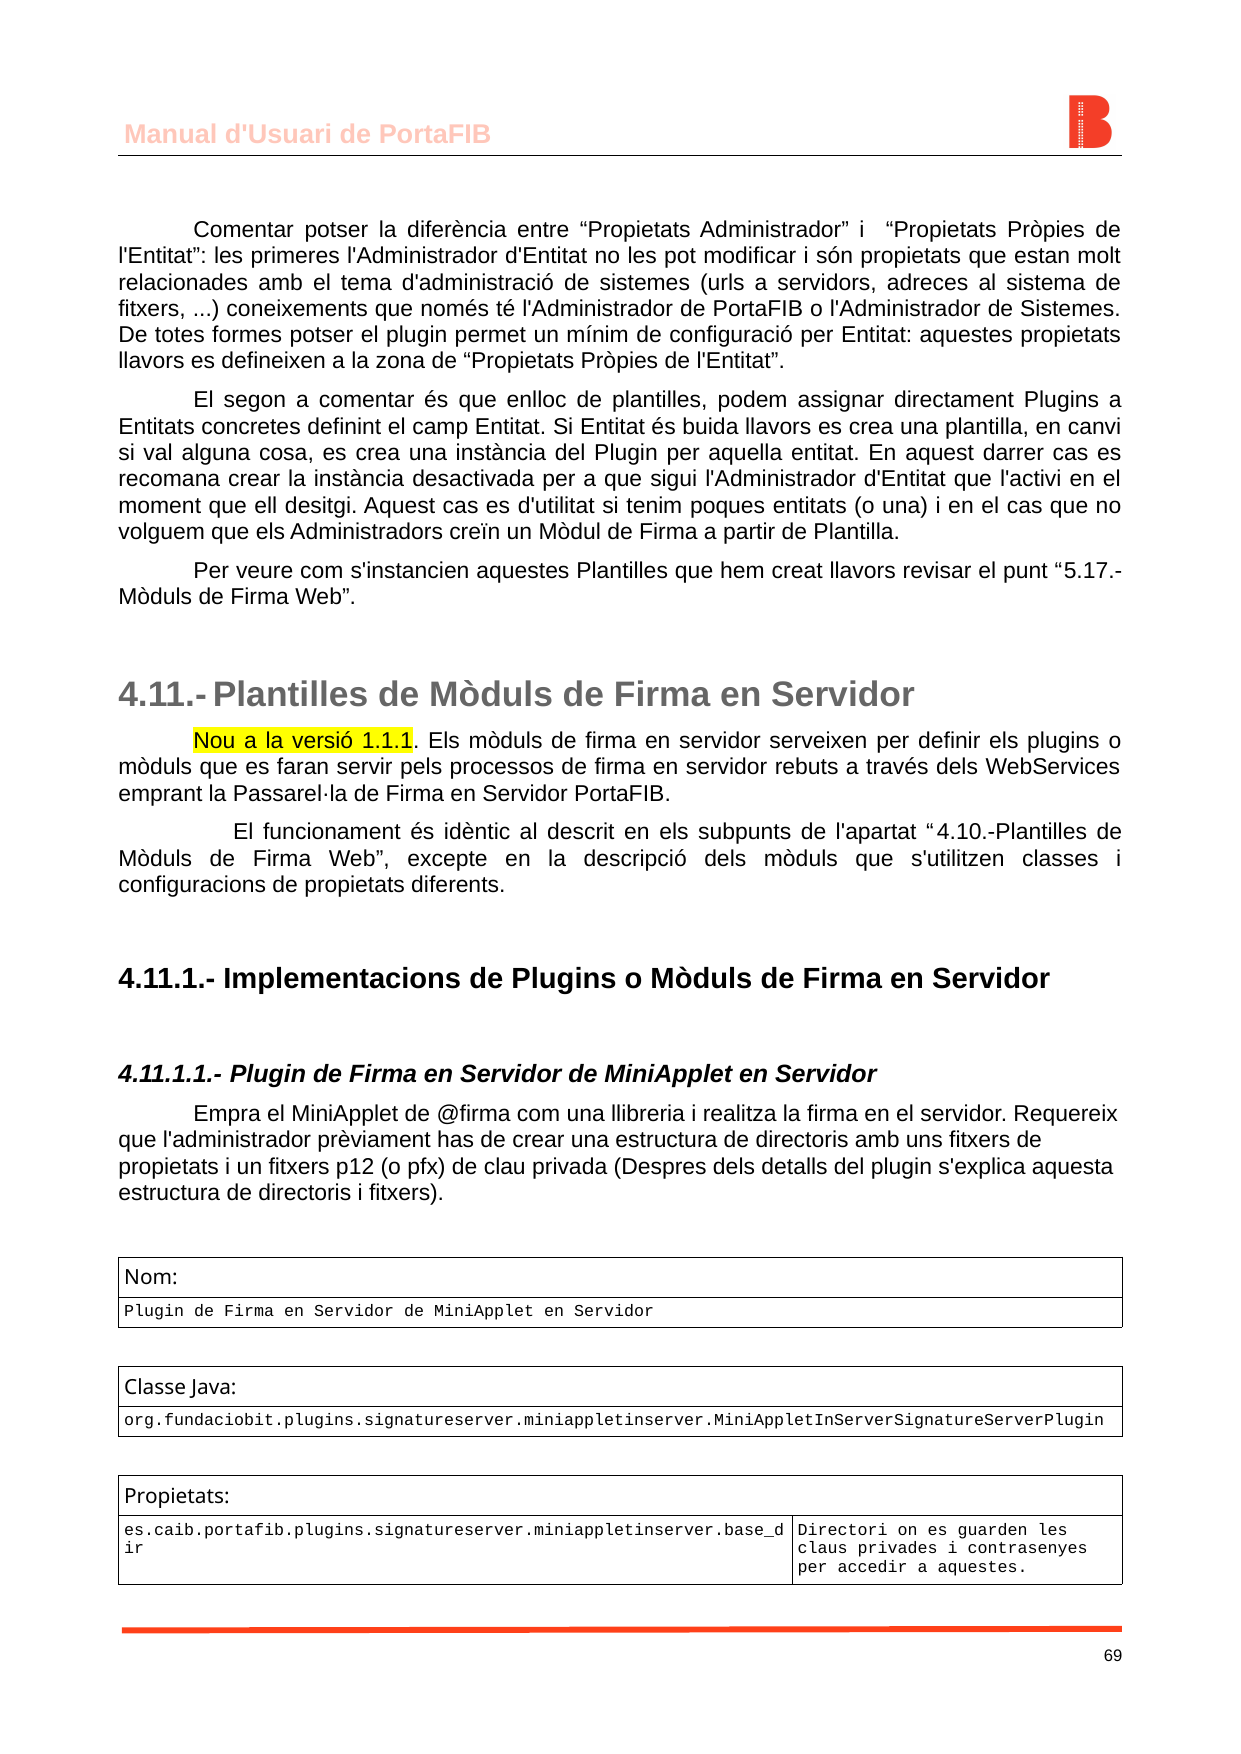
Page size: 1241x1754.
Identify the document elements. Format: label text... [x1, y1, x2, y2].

picture [1063, 94, 1117, 150]
table_cell Directori on es guarden les claus privades i contrasenyes per accedir a aquestes. [793, 1516, 1122, 1583]
table_header Classe Java: [119, 1367, 1122, 1406]
text Nou a la versió 1.1.1. Els mòduls de firma en servidor serveixen per definir els plugins o mòduls que es faran servir pels processos de firma en servidor rebuts a través dels WebServices emprant la Passarel·la de Firma en Servidor PortaFIB. [118, 727, 1122, 806]
subtitle Plantilles de Mòduls de Firma en Servidor [118, 673, 1122, 714]
text Per veure com s'instancien aquestes Plantilles que hem creat llavors revisar el punt “5.17.-Mòduls de Firma Web”. [118, 557, 1122, 610]
subtitle Implementacions de Plugins o Mòduls de Firma en Servidor [118, 961, 1122, 995]
text Empra el MiniApplet de @firma com una llibreria i realitza la firma en el servidor. Requereix que l'administrador prèviament has de crear una estructura de directoris amb uns fitxers de propietats i un fitxers p12 (o pfx) de clau privada (Despres dels detalls del plugin s'explica aquesta estructura de directoris i fitxers). [118, 1100, 1122, 1205]
table_cell es.caib.portafib.plugins.signatureserver.miniappletinserver.base_dir [119, 1516, 792, 1583]
table_cell org.fundaciobit.plugins.signatureserver.miniappletinserver.MiniAppletInServerSignatureServerPlugin [119, 1407, 1122, 1436]
text El funcionament és idèntic al descrit en els subpunts de l'apartat “4.10.-Plantilles de Mòduls de Firma Web”, excepte en la descripció dels mòduls que s'utilitzen classes i configuracions de propietats diferents. [118, 818, 1122, 897]
table_cell Plugin de Firma en Servidor de MiniApplet en Servidor [119, 1298, 1122, 1327]
subtitle Plugin de Firma en Servidor de MiniApplet en Servidor [118, 1059, 1122, 1087]
table_header Nom: [119, 1258, 1122, 1297]
text Comentar potser la diferència entre “Propietats Administrador” i “Propietats Pròpies de l'Entitat”: les primeres l'Administrador d'Entitat no les pot modificar i són propietats que estan molt relacionades amb el tema d'administració de sistemes (urls a servidors, adreces al sistema de fitxers, ...) coneixements que només té l'Administrador de PortaFIB o l'Administrador de Sistemes. De totes formes potser el plugin permet un mínim de configuració per Entitat: aquestes propietats llavors es defineixen a la zona de “Propietats Pròpies de l'Entitat”. [118, 216, 1122, 374]
text El segon a comentar és que enlloc de plantilles, podem assignar directament Plugins a Entitats concretes definint el camp Entitat. Si Entitat és buida llavors es crea una plantilla, en canvi si val alguna cosa, es crea una instància del Plugin per aquella entitat. En aquest darrer cas es recomana crear la instància desactivada per a que sigui l'Administrador d'Entitat que l'activi en el moment que ell desitgi. Aquest cas es d'utilitat si tenim poques entitats (o una) i en el cas que no volguem que els Administradors creïn un Mòdul de Firma a partir de Plantilla. [118, 386, 1122, 544]
table_header Propietats: [119, 1476, 1122, 1515]
